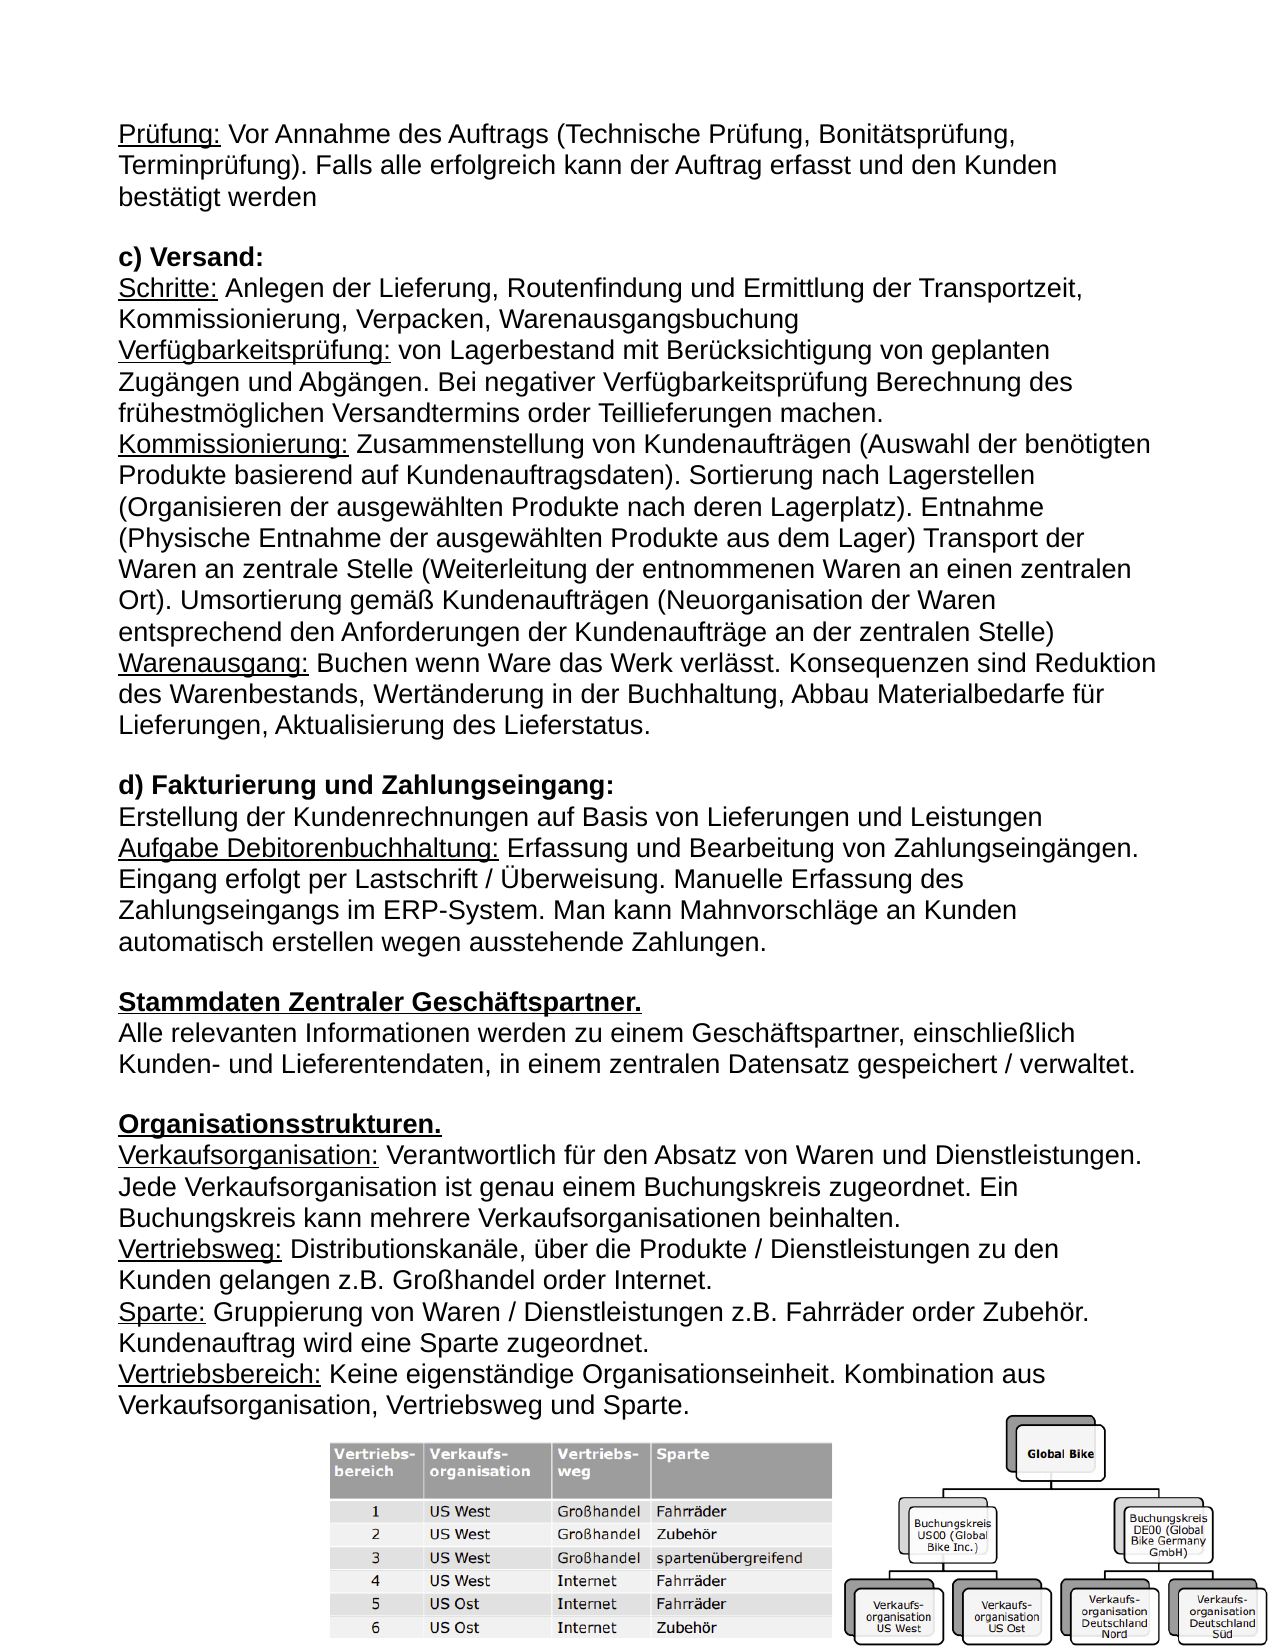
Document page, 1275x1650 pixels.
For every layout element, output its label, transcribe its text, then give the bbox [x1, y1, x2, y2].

text Alle relevanten Informationen werden zu einem Geschäftspartner, einschließlich Kunden- und Lieferentendaten, in einem zentralen Datensatz gespeichert / verwaltet. [118, 1017, 1157, 1079]
text c) Versand: [118, 241, 1157, 272]
text Vertriebsbereich: Keine eigenständige Organisationseinheit. Kombination aus Verkaufsorganisation, Vertriebsweg und Sparte. [118, 1358, 1157, 1421]
text Organisationsstrukturen. [118, 1108, 1157, 1139]
text Stammdaten Zentraler Geschäftspartner. [118, 986, 1157, 1017]
text Prüfung: Vor Annahme des Auftrags (Technische Prüfung, Bonitätsprüfung, Terminprüfung). Falls alle erfolgreich kann der Auftrag erfasst und den Kunden bestätigt werden [118, 118, 1157, 212]
text Schritte: Anlegen der Lieferung, Routenfindung und Ermittlung der Transportzeit, Kommissionierung, Verpacken, Warenausgangsbuchung [118, 272, 1157, 334]
text d) Fakturierung und Zahlungseingang: [118, 769, 1157, 801]
text Vertriebsweg: Distributionskanäle, über die Produkte / Dienstleistungen zu den Kunden gelangen z.B. Großhandel order Internet. [118, 1233, 1157, 1296]
text Verkaufsorganisation: Verantwortlich für den Absatz von Waren und Dienstleistungen. Jede Verkaufsorganisation ist genau einem Buchungskreis zugeordnet. Ein Buchungskreis kann mehrere Verkaufsorganisationen beinhalten. [118, 1139, 1157, 1233]
text Erstellung der Kundenrechnungen auf Basis von Lieferungen und Leistungen [118, 801, 1157, 832]
text Verfügbarkeitsprüfung: von Lagerbestand mit Berücksichtigung von geplanten Zugängen und Abgängen. Bei negativer Verfügbarkeitsprüfung Berechnung des frühestmöglichen Versandtermins order Teillieferungen machen. [118, 334, 1157, 428]
text Kommissionierung: Zusammenstellung von Kundenaufträgen (Auswahl der benötigten Produkte basierend auf Kundenauftragsdaten). Sortierung nach Lagerstellen (Organisieren der ausgewählten Produkte nach deren Lagerplatz). Entnahme (Physische Entnahme der ausgewählten Produkte aus dem Lager) Transport der Waren an zentrale Stelle (Weiterleitung der entnommenen Waren an einen zentralen Ort). Umsortierung gemäß Kundenaufträgen (Neuorganisation der Waren entsprechend den Anforderungen der Kundenaufträge an der zentralen Stelle) [118, 428, 1157, 647]
picture [842, 1411, 1275, 1650]
text Sparte: Gruppierung von Waren / Dienstleistungen z.B. Fahrräder order Zubehör. Kundenauftrag wird eine Sparte zugeordnet. [118, 1296, 1157, 1358]
picture [330, 1440, 833, 1638]
text Aufgabe Debitorenbuchhaltung: Erfassung und Bearbeitung von Zahlungseingängen. Eingang erfolgt per Lastschrift / Überweisung. Manuelle Erfassung des Zahlungseingangs im ERP-System. Man kann Mahnvorschläge an Kunden automatisch erstellen wegen ausstehende Zahlungen. [118, 832, 1157, 957]
text Warenausgang: Buchen wenn Ware das Werk verlässt. Konsequenzen sind Reduktion des Warenbestands, Wertänderung in der Buchhaltung, Abbau Materialbedarfe für Lieferungen, Aktualisierung des Lieferstatus. [118, 647, 1157, 741]
